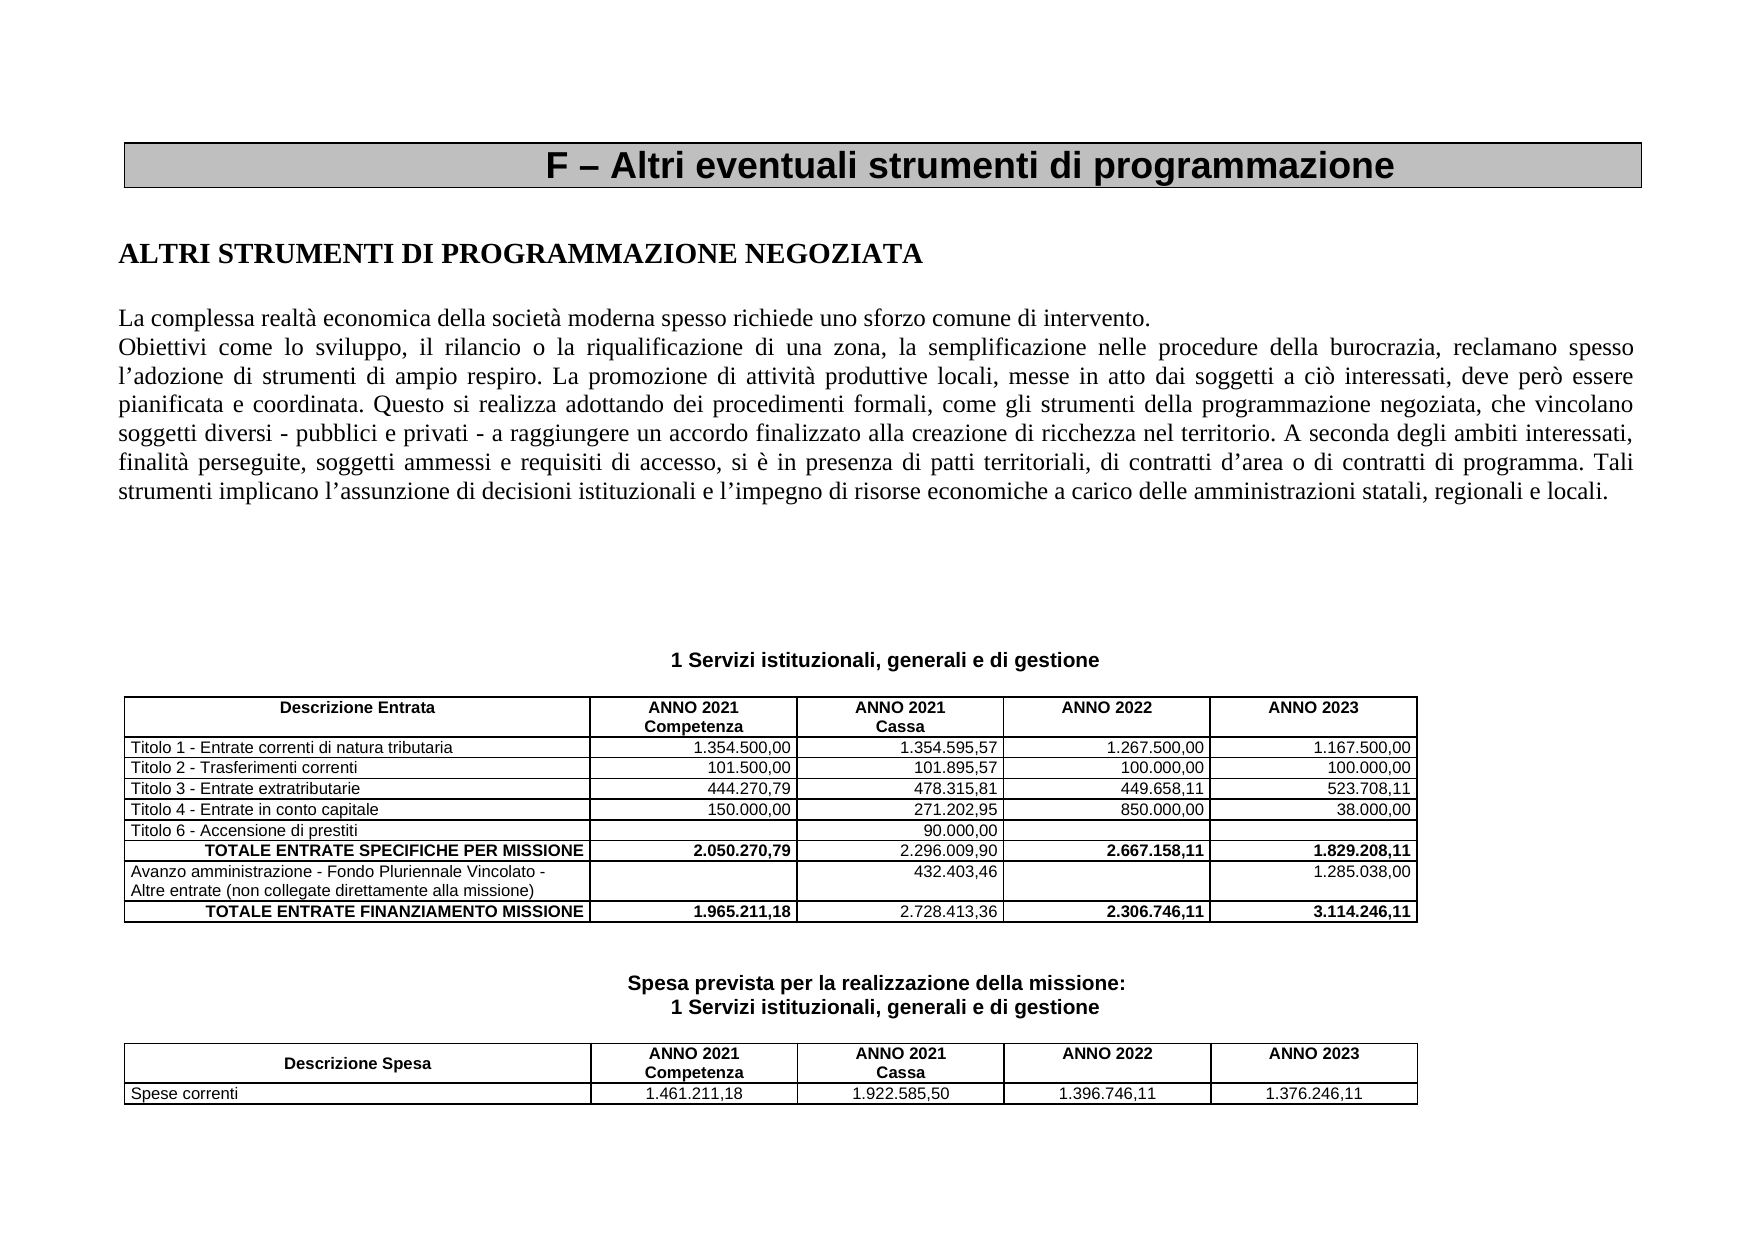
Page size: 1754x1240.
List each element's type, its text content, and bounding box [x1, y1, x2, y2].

table_cell Titolo 4 - Entrate in conto capitale [125, 800, 589, 819]
table_cell 523.708,11 [1211, 779, 1416, 798]
table_cell [1004, 821, 1209, 840]
text Spesa prevista per la realizzazione della missione: [118, 971, 1636, 994]
table_cell Titolo 1 - Entrate correnti di natura tributaria [125, 738, 589, 757]
table_cell Titolo 6 - Accensione di prestiti [125, 821, 589, 840]
table_cell TOTALE ENTRATE FINANZIAMENTO MISSIONE [125, 902, 589, 921]
table_header ANNO 2022 [1005, 1044, 1210, 1082]
table_cell Titolo 3 - Entrate extratributarie [125, 779, 589, 798]
table_cell 100.000,00 [1004, 758, 1209, 777]
table_cell 101.895,57 [798, 758, 1003, 777]
table_cell 1.354.500,00 [591, 738, 796, 757]
table_cell 1.461.211,18 [592, 1084, 797, 1103]
table_cell 432.403,46 [798, 862, 1003, 900]
text La complessa realtà economica della società moderna spesso richiede uno sforzo comune di intervento. [118, 303, 1636, 332]
table_cell 2.728.413,36 [798, 902, 1003, 921]
table_header ANNO 2023 [1212, 1044, 1417, 1082]
table_header Descrizione Entrata [125, 698, 589, 736]
table_cell 150.000,00 [591, 800, 796, 819]
table_cell [1004, 862, 1209, 900]
table_cell 1.829.208,11 [1211, 841, 1416, 860]
table_cell Titolo 2 - Trasferimenti correnti [125, 758, 589, 777]
table_header F – Altri eventuali strumenti di programmazione [125, 144, 1641, 187]
table_header ANNO 2021 Competenza [591, 698, 796, 736]
table_cell 1.267.500,00 [1004, 738, 1209, 757]
table_cell 2.306.746,11 [1004, 902, 1209, 921]
text 1 Servizi istituzionali, generali e di gestione [118, 648, 1636, 672]
table_cell 449.658,11 [1004, 779, 1209, 798]
text Obiettivi come lo sviluppo, il rilancio o la riqualificazione di una zona, la semplificazione nelle procedure della burocrazia, reclamano spesso l’adozione di strumenti di ampio respiro. La promozione di attività produttive locali, messe in atto dai soggetti a ciò interessati, deve però essere pianificata e coordinata. Questo si realizza adottando dei procedimenti formali, come gli strumenti della programmazione negoziata, che vincolano soggetti diversi - pubblici e privati - a raggiungere un accordo finalizzato alla creazione di ricchezza nel territorio. A seconda degli ambiti interessati, finalità perseguite, soggetti ammessi e requisiti di accesso, si è in presenza di patti territoriali, di contratti d’area o di contratti di programma. Tali strumenti implicano l’assunzione di decisioni istituzionali e l’impegno di risorse economiche a carico delle amministrazioni statali, regionali e locali. [118, 332, 1636, 504]
table_cell 38.000,00 [1211, 800, 1416, 819]
table_cell [591, 862, 796, 900]
table_cell 1.167.500,00 [1211, 738, 1416, 757]
table_header ANNO 2021 Cassa [798, 1044, 1003, 1082]
table_header ANNO 2021 Competenza [592, 1044, 797, 1082]
table_cell 100.000,00 [1211, 758, 1416, 777]
table_cell 1.354.595,57 [798, 738, 1003, 757]
table_cell Spese correnti [125, 1084, 590, 1103]
table_cell 90.000,00 [798, 821, 1003, 840]
table_cell Avanzo amministrazione - Fondo Pluriennale Vincolato - Altre entrate (non collegate direttamente alla missione) [125, 862, 589, 900]
table_header ANNO 2021 Cassa [798, 698, 1003, 736]
text 1 Servizi istituzionali, generali e di gestione [118, 994, 1636, 1018]
table_cell 444.270,79 [591, 779, 796, 798]
table_cell 1.922.585,50 [798, 1084, 1003, 1103]
text ALTRI STRUMENTI DI PROGRAMMAZIONE NEGOZIATA [118, 236, 1636, 270]
table_header Descrizione Spesa [125, 1044, 590, 1082]
table_cell 1.285.038,00 [1211, 862, 1416, 900]
table_cell [1211, 821, 1416, 840]
table_header ANNO 2023 [1211, 698, 1416, 736]
table_cell 478.315,81 [798, 779, 1003, 798]
table_cell 101.500,00 [591, 758, 796, 777]
table_cell TOTALE ENTRATE SPECIFICHE PER MISSIONE [125, 841, 589, 860]
table_cell 850.000,00 [1004, 800, 1209, 819]
table_cell 271.202,95 [798, 800, 1003, 819]
table_cell 2.050.270,79 [591, 841, 796, 860]
table_cell [591, 821, 796, 840]
table_cell 1.376.246,11 [1212, 1084, 1417, 1103]
table_cell 1.965.211,18 [591, 902, 796, 921]
table_cell 1.396.746,11 [1005, 1084, 1210, 1103]
table_cell 3.114.246,11 [1211, 902, 1416, 921]
table_cell 2.667.158,11 [1004, 841, 1209, 860]
table_cell 2.296.009,90 [798, 841, 1003, 860]
table_header ANNO 2022 [1004, 698, 1209, 736]
